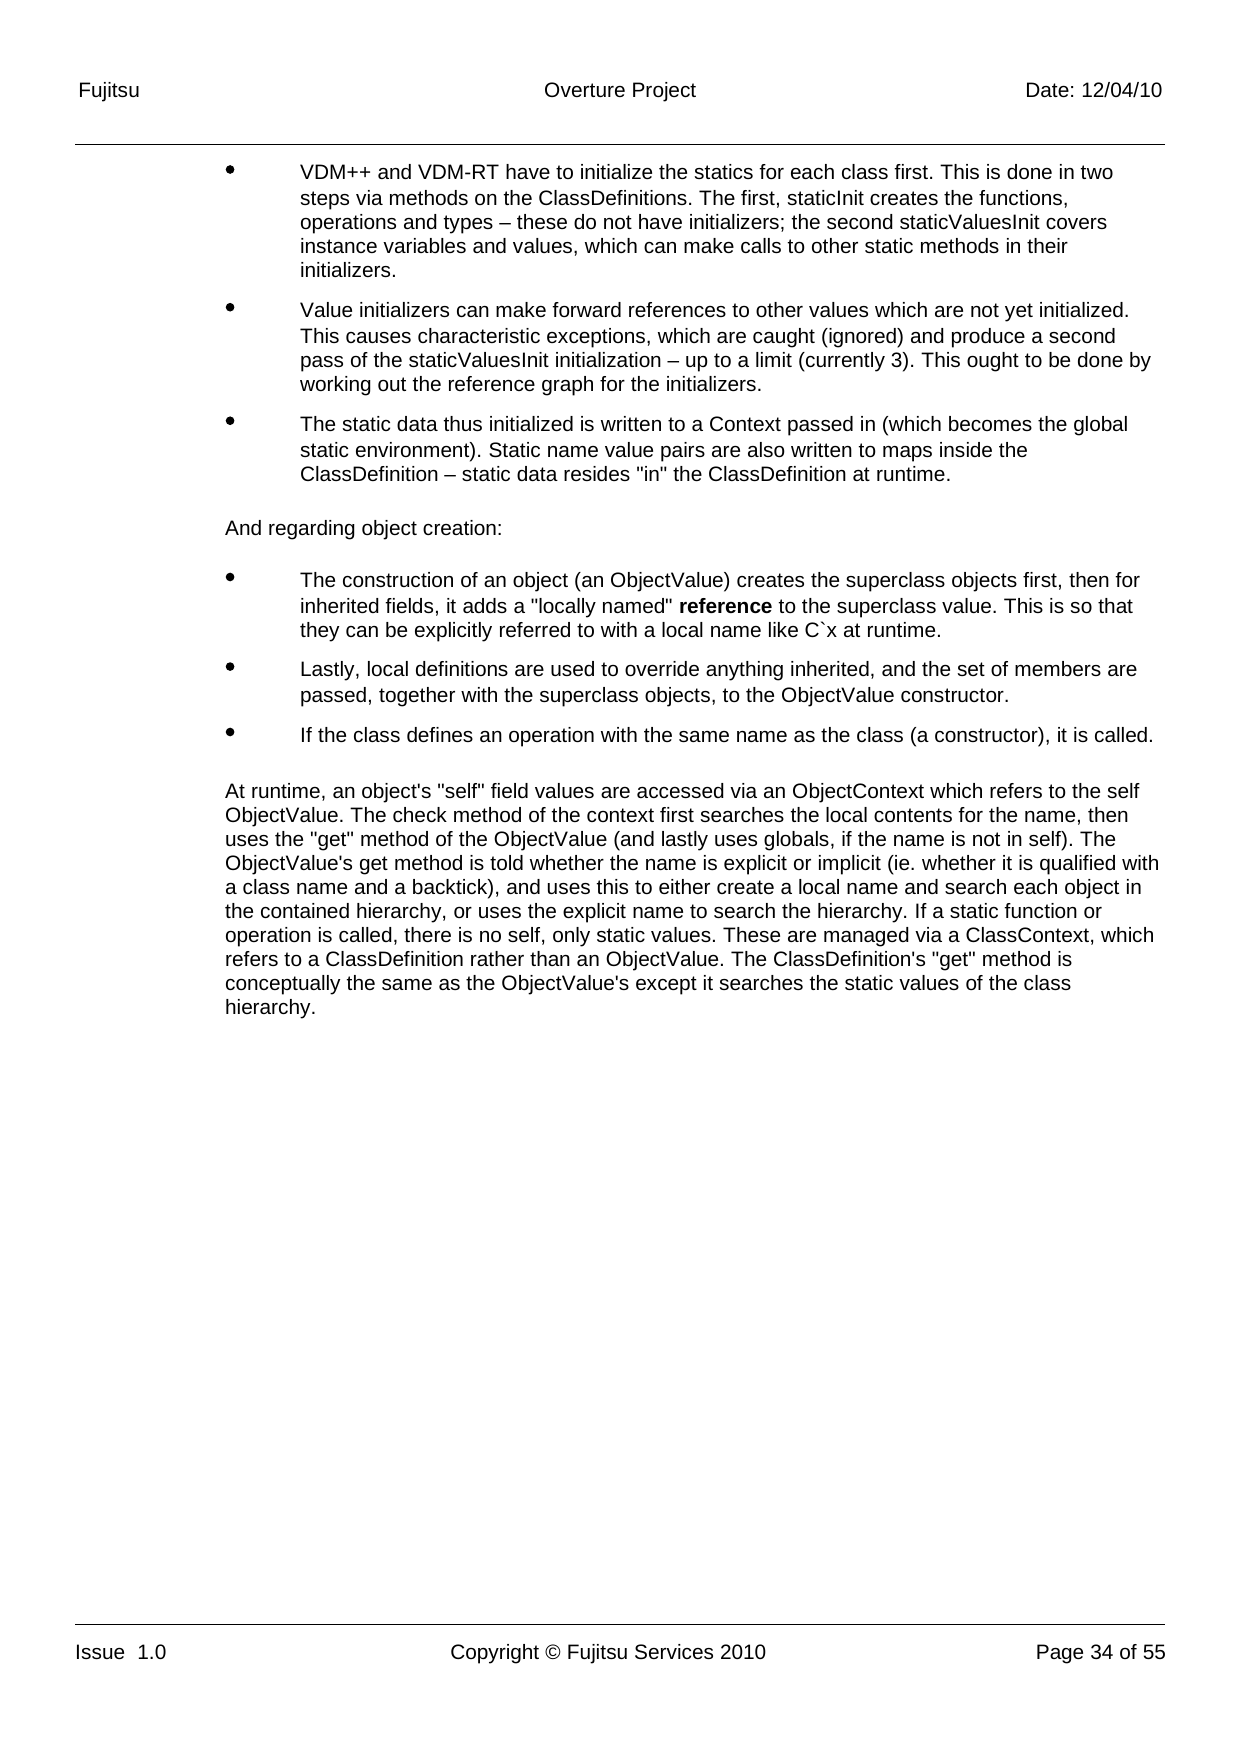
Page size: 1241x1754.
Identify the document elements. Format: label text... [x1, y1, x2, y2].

list VDM++ and VDM-RT have to initialize the statics for each class first. This is done in two steps via methods on the ClassDefinitions. The first, staticInit creates the functions, operations and types – these do not have initializers; the second staticValuesInit covers instance variables and values, which can make calls to other static methods in their initializers. [225, 160, 1165, 282]
text And regarding object creation: [225, 516, 1165, 540]
text At runtime, an object's "self" field values are accessed via an ObjectContext which refers to the self ObjectValue. The check method of the context first searches the local contents for the name, then uses the "get" method of the ObjectValue (and lastly uses globals, if the name is not in self). The ObjectValue's get method is told whether the name is explicit or implicit (ie. whether it is qualified with a class name and a backtick), and uses this to either create a local name and search each object in the contained hierarchy, or uses the explicit name to search the hierarchy. If a static function or operation is called, there is no self, only static values. These are managed via a ClassContext, which refers to a ClassDefinition rather than an ObjectValue. The ClassDefinition's "get" method is conceptually the same as the ObjectValue's except it searches the static values of the class hierarchy. [225, 779, 1165, 1019]
list The static data thus initialized is written to a Context passed in (which becomes the global static environment). Static name value pairs are also written to maps inside the ClassDefinition – static data resides "in" the ClassDefinition at runtime. [225, 411, 1165, 486]
list Lastly, local definitions are used to override anything inherited, and the set of members are passed, together with the superclass objects, to the ObjectValue constructor. [225, 657, 1165, 707]
list If the class defines an operation with the same name as the class (a constructor), it is called. [225, 722, 1165, 749]
list The construction of an object (an ObjectValue) creates the superclass objects first, then for inherited fields, it adds a "locally named" reference to the superclass value. This is so that they can be explicitly referred to with a local name like C`x at runtime. [225, 567, 1165, 642]
list Value initializers can make forward references to other values which are not yet initialized. This causes characteristic exceptions, which are caught (ignored) and produce a second pass of the staticValuesInit initialization – up to a limit (currently 3). This ought to be done by working out the reference graph for the initializers. [225, 297, 1165, 396]
